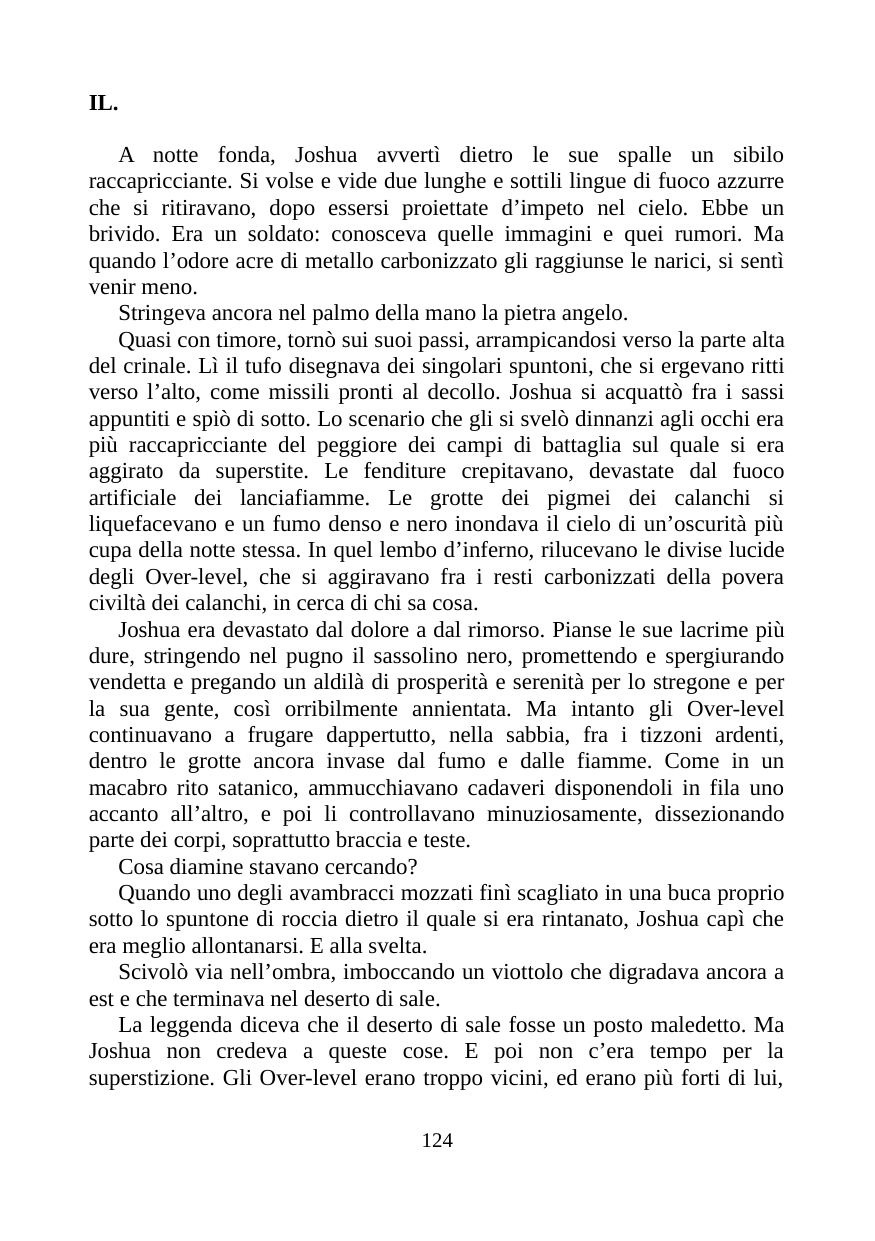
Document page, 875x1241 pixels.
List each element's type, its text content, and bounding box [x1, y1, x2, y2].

text Quando uno degli avambracci mozzati finì scagliato in una buca proprio sotto lo spuntone di roccia dietro il quale si era rintanato, Joshua capì che era meglio allontanarsi. E alla svelta. [88, 879, 786, 958]
text La leggenda diceva che il deserto di sale fosse un posto maledetto. Ma Joshua non credeva a queste cose. E poi non c’era tempo per la superstizione. Gli Over-level erano troppo vicini, ed erano più forti di lui, [88, 1011, 786, 1090]
text A notte fonda, Joshua avvertì dietro le sue spalle un sibilo raccapricciante. Si volse e vide due lunghe e sottili lingue di fuoco azzurre che si ritiravano, dopo essersi proiettate d’impeto nel cielo. Ebbe un brivido. Era un soldato: conosceva quelle immagini e quei rumori. Ma quando l’odore acre di metallo carbonizzato gli raggiunse le narici, si sentì venir meno. [88, 141, 786, 299]
text Cosa diamine stavano cercando? [88, 853, 786, 879]
text Scivolò via nell’ombra, imboccando un viottolo che digradava ancora a est e che terminava nel deserto di sale. [88, 958, 786, 1011]
text Stringeva ancora nel palmo della mano la pietra angelo. [88, 299, 786, 326]
text Joshua era devastato dal dolore a dal rimorso. Pianse le sue lacrime più dure, stringendo nel pugno il sassolino nero, promettendo e spergiurando vendetta e pregando un aldilà di prosperità e serenità per lo stregone e per la sua gente, così orribilmente annientata. Ma intanto gli Over-level continuavano a frugare dappertutto, nella sabbia, fra i tizzoni ardenti, dentro le grotte ancora invase dal fumo e dalle fiamme. Come in un macabro rito satanico, ammucchiavano cadaveri disponendoli in fila uno accanto all’altro, e poi li controllavano minuziosamente, dissezionando parte dei corpi, soprattutto braccia e teste. [88, 616, 786, 853]
subtitle IL. [88, 88, 786, 115]
text Quasi con timore, tornò sui suoi passi, arrampicandosi verso la parte alta del crinale. Lì il tufo disegnava dei singolari spuntoni, che si ergevano ritti verso l’alto, come missili pronti al decollo. Joshua si acquattò fra i sassi appuntiti e spiò di sotto. Lo scenario che gli si svelò dinnanzi agli occhi era più raccapricciante del peggiore dei campi di battaglia sul quale si era aggirato da superstite. Le fenditure crepitavano, devastate dal fuoco artificiale dei lanciafiamme. Le grotte dei pigmei dei calanchi si liquefacevano e un fumo denso e nero inondava il cielo di un’oscurità più cupa della notte stessa. In quel lembo d’inferno, rilucevano le divise lucide degli Over-level, che si aggiravano fra i resti carbonizzati della povera civiltà dei calanchi, in cerca di chi sa cosa. [88, 326, 786, 616]
